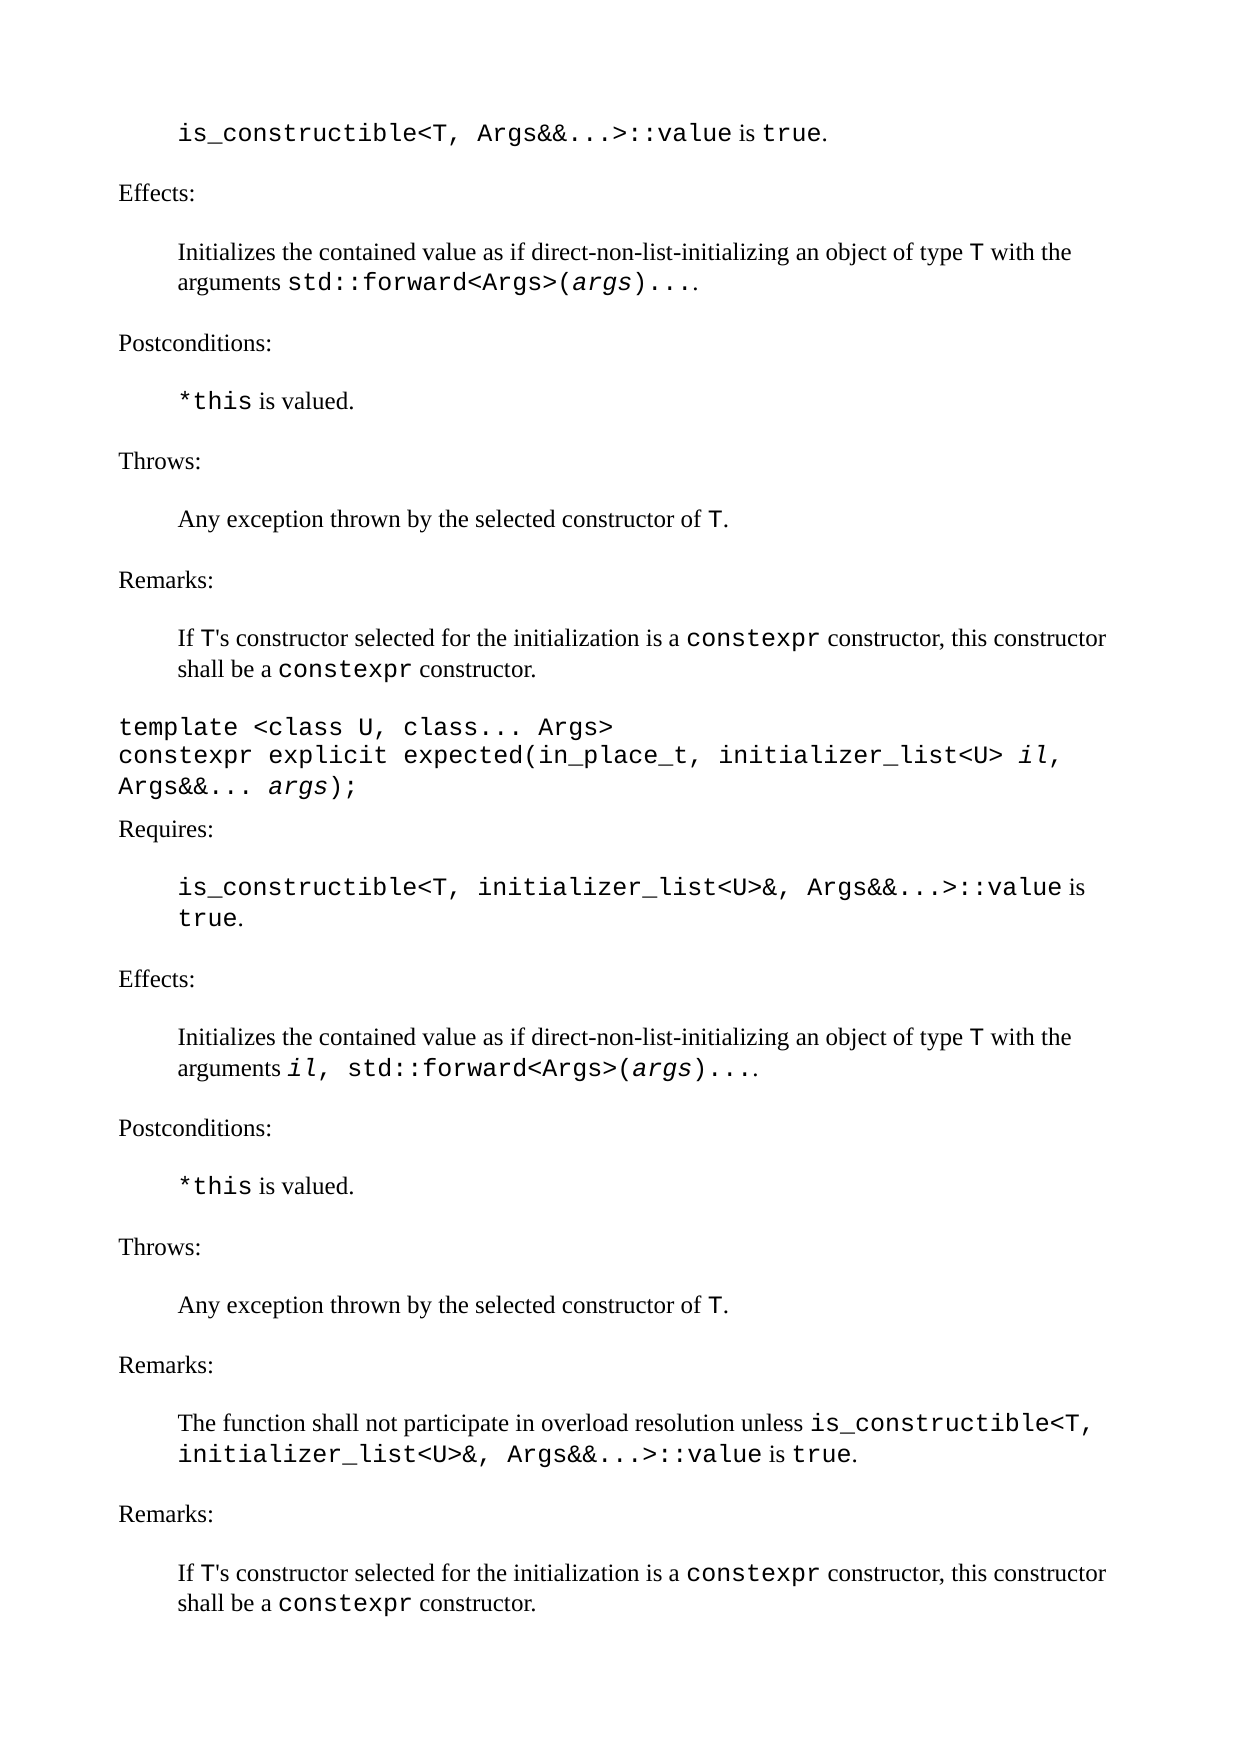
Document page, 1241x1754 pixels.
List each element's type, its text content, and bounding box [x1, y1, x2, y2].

subtitle Effects: [118, 178, 1122, 207]
subtitle Effects: [118, 964, 1122, 992]
list is_constructible<T, Args&&...>::value is true. [177, 118, 1122, 149]
subtitle Postconditions: [118, 1113, 1122, 1142]
list Initializes the contained value as if direct-non-list-initializing an object of type T with the arguments il, std::forward<Args>(args).... [177, 1022, 1122, 1083]
subtitle Remarks: [118, 1350, 1122, 1379]
subtitle Postconditions: [118, 328, 1122, 357]
list If T's constructor selected for the initialization is a constexpr constructor, this constructor shall be a constexpr constructor. [177, 1558, 1122, 1619]
list The function shall not participate in overload resolution unless is_constructible<T, initializer_list<U>&, Args&&...>::value is true. [177, 1408, 1122, 1470]
subtitle Requires: [118, 814, 1122, 843]
subtitle Remarks: [118, 1499, 1122, 1528]
list If T's constructor selected for the initialization is a constexpr constructor, this constructor shall be a constexpr constructor. [177, 623, 1122, 685]
list is_constructible<T, initializer_list<U>&, Args&&...>::value is true. [177, 872, 1122, 934]
list Any exception thrown by the selected constructor of T. [177, 1290, 1122, 1321]
list *this is valued. [177, 1171, 1122, 1202]
subtitle Throws: [118, 446, 1122, 475]
list *this is valued. [177, 386, 1122, 417]
subtitle Throws: [118, 1232, 1122, 1260]
text template <class U, class... Args> constexpr explicit expected(in_place_t, initializer_list<U> il, Args&&... args); [118, 714, 1122, 802]
list Any exception thrown by the selected constructor of T. [177, 504, 1122, 535]
subtitle Remarks: [118, 565, 1122, 594]
list Initializes the contained value as if direct-non-list-initializing an object of type T with the arguments std::forward<Args>(args).... [177, 237, 1122, 298]
